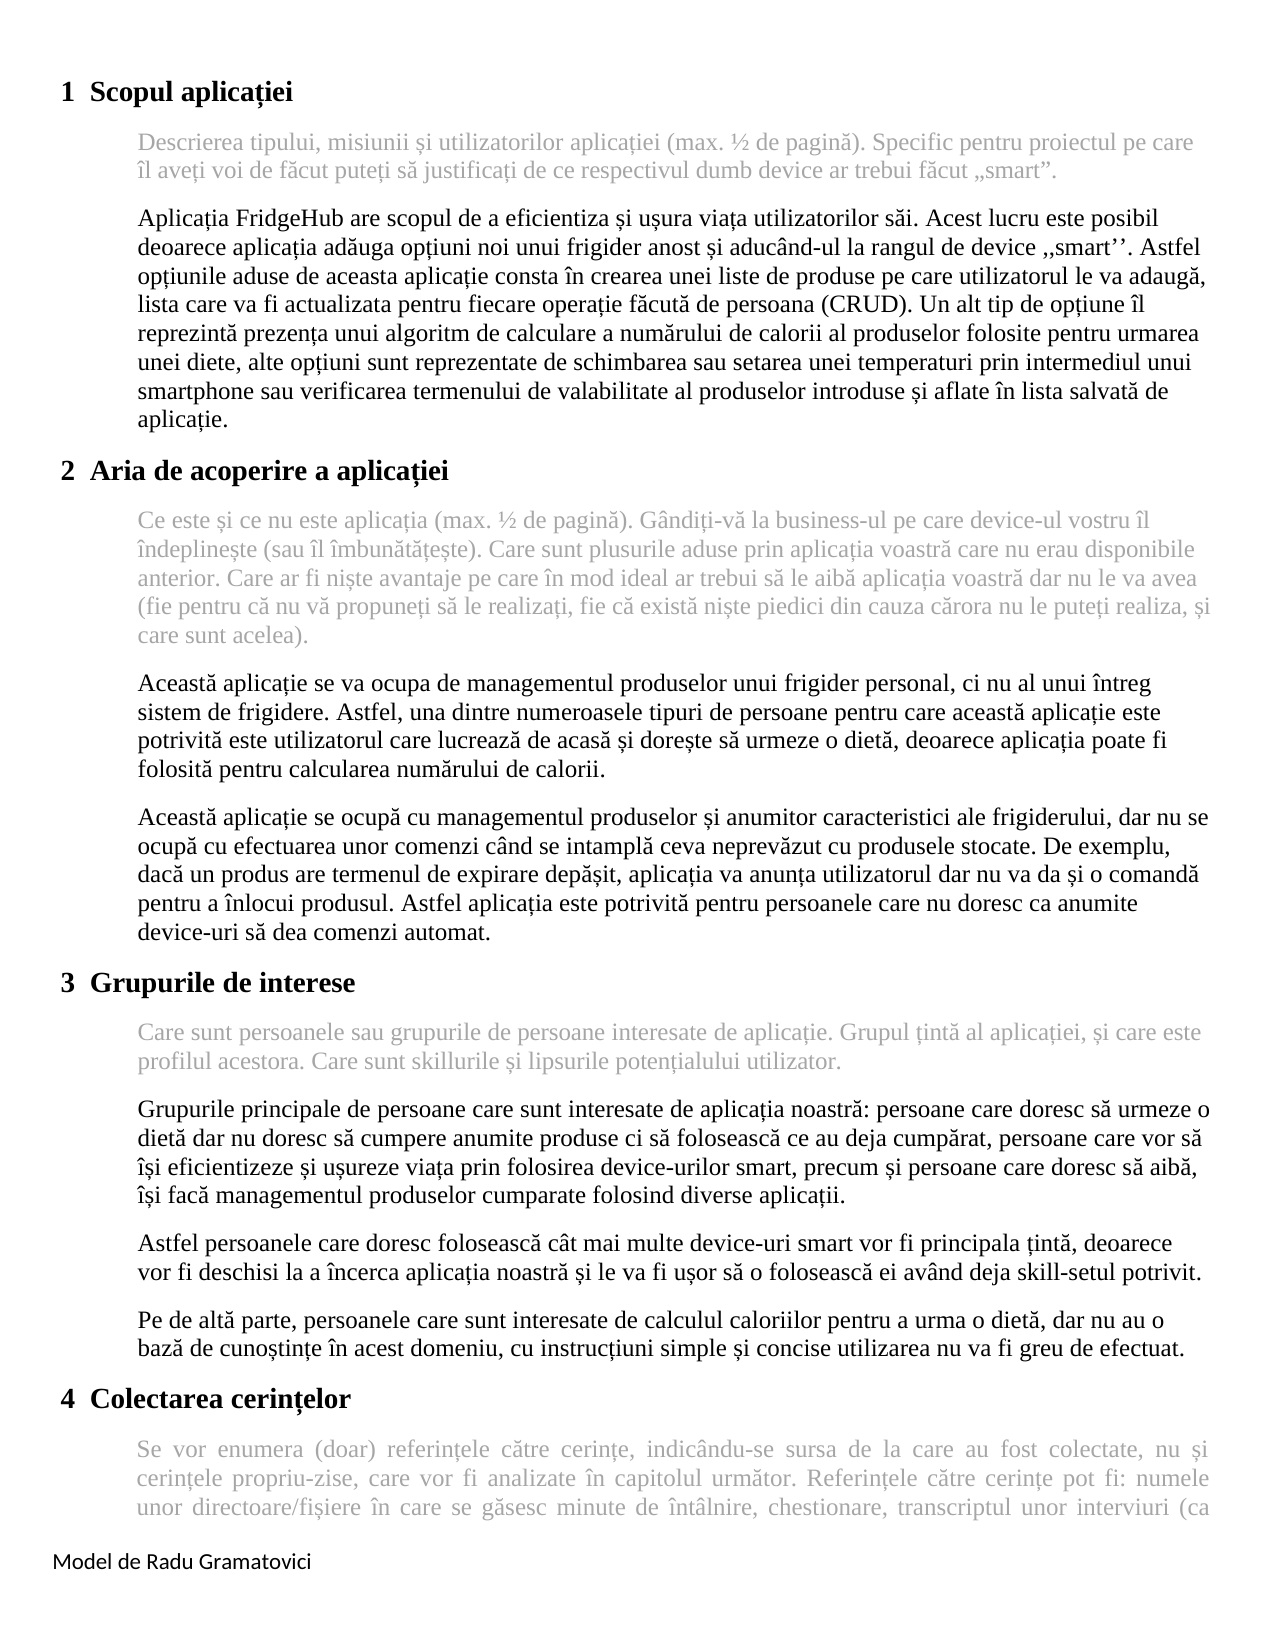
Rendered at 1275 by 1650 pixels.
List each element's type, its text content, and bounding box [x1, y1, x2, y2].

text Descrierea tipului, misiunii și utilizatorilor aplicației (max. ½ de pagină). Specific pentru proiectul pe care îl aveți voi de făcut puteți să justificați de ce respectivul dumb device ar trebui făcut „smart”. [137, 127, 1210, 184]
subtitle Aria de acoperire a aplicației [60, 453, 1210, 486]
text Se vor enumera (doar) referințele către cerințe, indicându-se sursa de la care au fost colectate, nu și cerințele propriu-zise, care vor fi analizate în capitolul următor. Referințele către cerințe pot fi: numele unor directoare/fișiere în care se găsesc minute de întâlnire, chestionare, transcriptul unor interviuri (ca [136, 1434, 1210, 1520]
subtitle Grupurile de interese [60, 965, 1210, 998]
text Care sunt persoanele sau grupurile de persoane interesate de aplicație. Grupul țintă al aplicației, și care este profilul acestora. Care sunt skillurile și lipsurile potențialului utilizator. [137, 1017, 1210, 1075]
text Pe de altă parte, persoanele care sunt interesate de calculul caloriilor pentru a urma o dietă, dar nu au o bază de cunoștințe în acest domeniu, cu instrucțiuni simple și concise utilizarea nu va fi greu de efectuat. [137, 1305, 1210, 1362]
subtitle Colectarea cerințelor [60, 1382, 1210, 1415]
text Astfel persoanele care doresc folosească cât mai multe device-uri smart vor fi principala țintă, deoarece vor fi deschisi la a încerca aplicația noastră și le va fi ușor să o folosească ei având deja skill-setul potrivit. [137, 1228, 1210, 1286]
text Această aplicație se ocupă cu managementul produselor și anumitor caracteristici ale frigiderului, dar nu se ocupă cu efectuarea unor comenzi când se intamplă ceva neprevăzut cu produsele stocate. De exemplu, dacă un produs are termenul de expirare depășit, aplicația va anunța utilizatorul dar nu va da și o comandă pentru a înlocui produsul. Astfel aplicația este potrivită pentru persoanele care nu doresc ca anumite device-uri să dea comenzi automat. [137, 802, 1210, 946]
text Această aplicație se va ocupa de managementul produselor unui frigider personal, ci nu al unui întreg sistem de frigidere. Astfel, una dintre numeroasele tipuri de persoane pentru care această aplicație este potrivită este utilizatorul care lucrează de acasă și dorește să urmeze o dietă, deoarece aplicația poate fi folosită pentru calcularea numărului de calorii. [137, 668, 1210, 783]
subtitle Scopul aplicației [60, 74, 1210, 108]
text Grupurile principale de persoane care sunt interesate de aplicația noastră: persoane care doresc să urmeze o dietă dar nu doresc să cumpere anumite produse ci să folosească ce au deja cumpărat, persoane care vor să își eficientizeze și ușureze viața prin folosirea device-urilor smart, precum și persoane care doresc să aibă, își facă managementul produselor cumparate folosind diverse aplicații. [137, 1094, 1210, 1209]
text Aplicația FridgeHub are scopul de a eficientiza și ușura viața utilizatorilor săi. Acest lucru este posibil deoarece aplicația adăuga opțiuni noi unui frigider anost și aducând-ul la rangul de device ,,smart’’. Astfel opțiunile aduse de aceasta aplicație consta în crearea unei liste de produse pe care utilizatorul le va adaugă, lista care va fi actualizata pentru fiecare operație făcută de persoana (CRUD). Un alt tip de opțiune îl reprezintă prezența unui algoritm de calculare a numărului de calorii al produselor folosite pentru urmarea unei diete, alte opțiuni sunt reprezentate de schimbarea sau setarea unei temperaturi prin intermediul unui smartphone sau verificarea termenului de valabilitate al produselor introduse și aflate în lista salvată de aplicație. [137, 203, 1210, 433]
text Ce este și ce nu este aplicația (max. ½ de pagină). Gândiți-vă la business-ul pe care device-ul vostru îl îndeplinește (sau îl îmbunătățește). Care sunt plusurile aduse prin aplicația voastră care nu erau disponibile anterior. Care ar fi niște avantaje pe care în mod ideal ar trebui să le aibă aplicația voastră dar nu le va avea (fie pentru că nu vă propuneți să le realizați, fie că există niște piedici din cauza cărora nu le puteți realiza, și care sunt acelea). [137, 505, 1210, 649]
